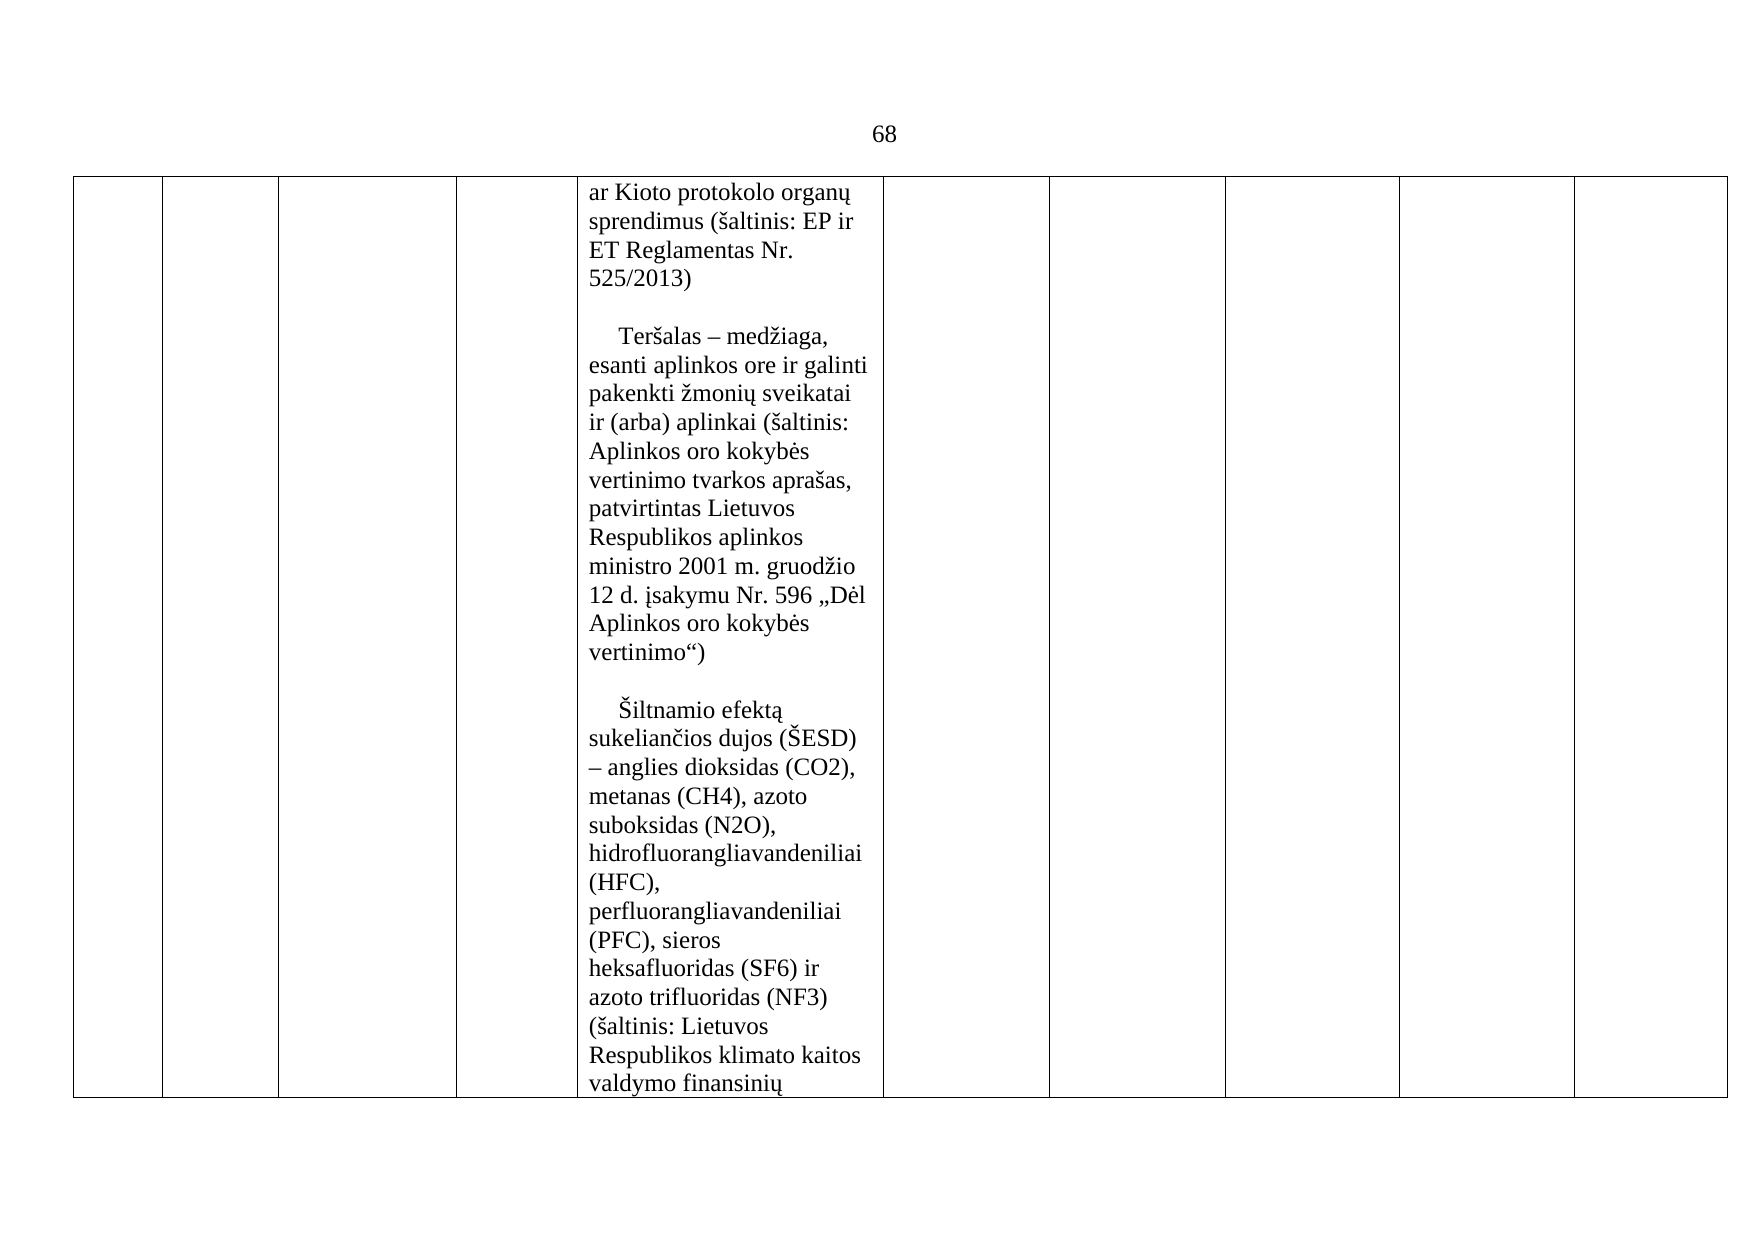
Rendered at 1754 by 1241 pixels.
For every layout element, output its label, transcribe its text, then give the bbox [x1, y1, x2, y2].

table_cell ar Kioto protokolo organų sprendimus (šaltinis: EP ir ET Reglamentas Nr. 525/2013) Teršalas – medžiaga, esanti aplinkos ore ir galinti pakenkti žmonių sveikatai ir (arba) aplinkai (šaltinis: Aplinkos oro kokybės vertinimo tvarkos aprašas, patvirtintas Lietuvos Respublikos aplinkos ministro 2001 m. gruodžio 12 d. įsakymu Nr. 596 „Dėl Aplinkos oro kokybės vertinimo“) Šiltnamio efektą sukeliančios dujos (ŠESD) – anglies dioksidas (CO2), metanas (CH4), azoto suboksidas (N2O), hidrofluorangliavandeniliai (HFC), perfluorangliavandeniliai (PFC), sieros heksafluoridas (SF6) ir azoto trifluoridas (NF3) (šaltinis: Lietuvos Respublikos klimato kaitos valdymo finansinių [578, 177, 883, 1097]
table_cell [1050, 177, 1225, 1097]
table_cell [1400, 177, 1574, 1097]
table_cell [163, 177, 278, 1097]
table_cell [457, 177, 577, 1097]
table_cell [279, 177, 456, 1097]
table_cell [1226, 177, 1399, 1097]
table_cell [74, 177, 162, 1097]
table_cell [1575, 177, 1727, 1097]
table_cell [884, 177, 1049, 1097]
